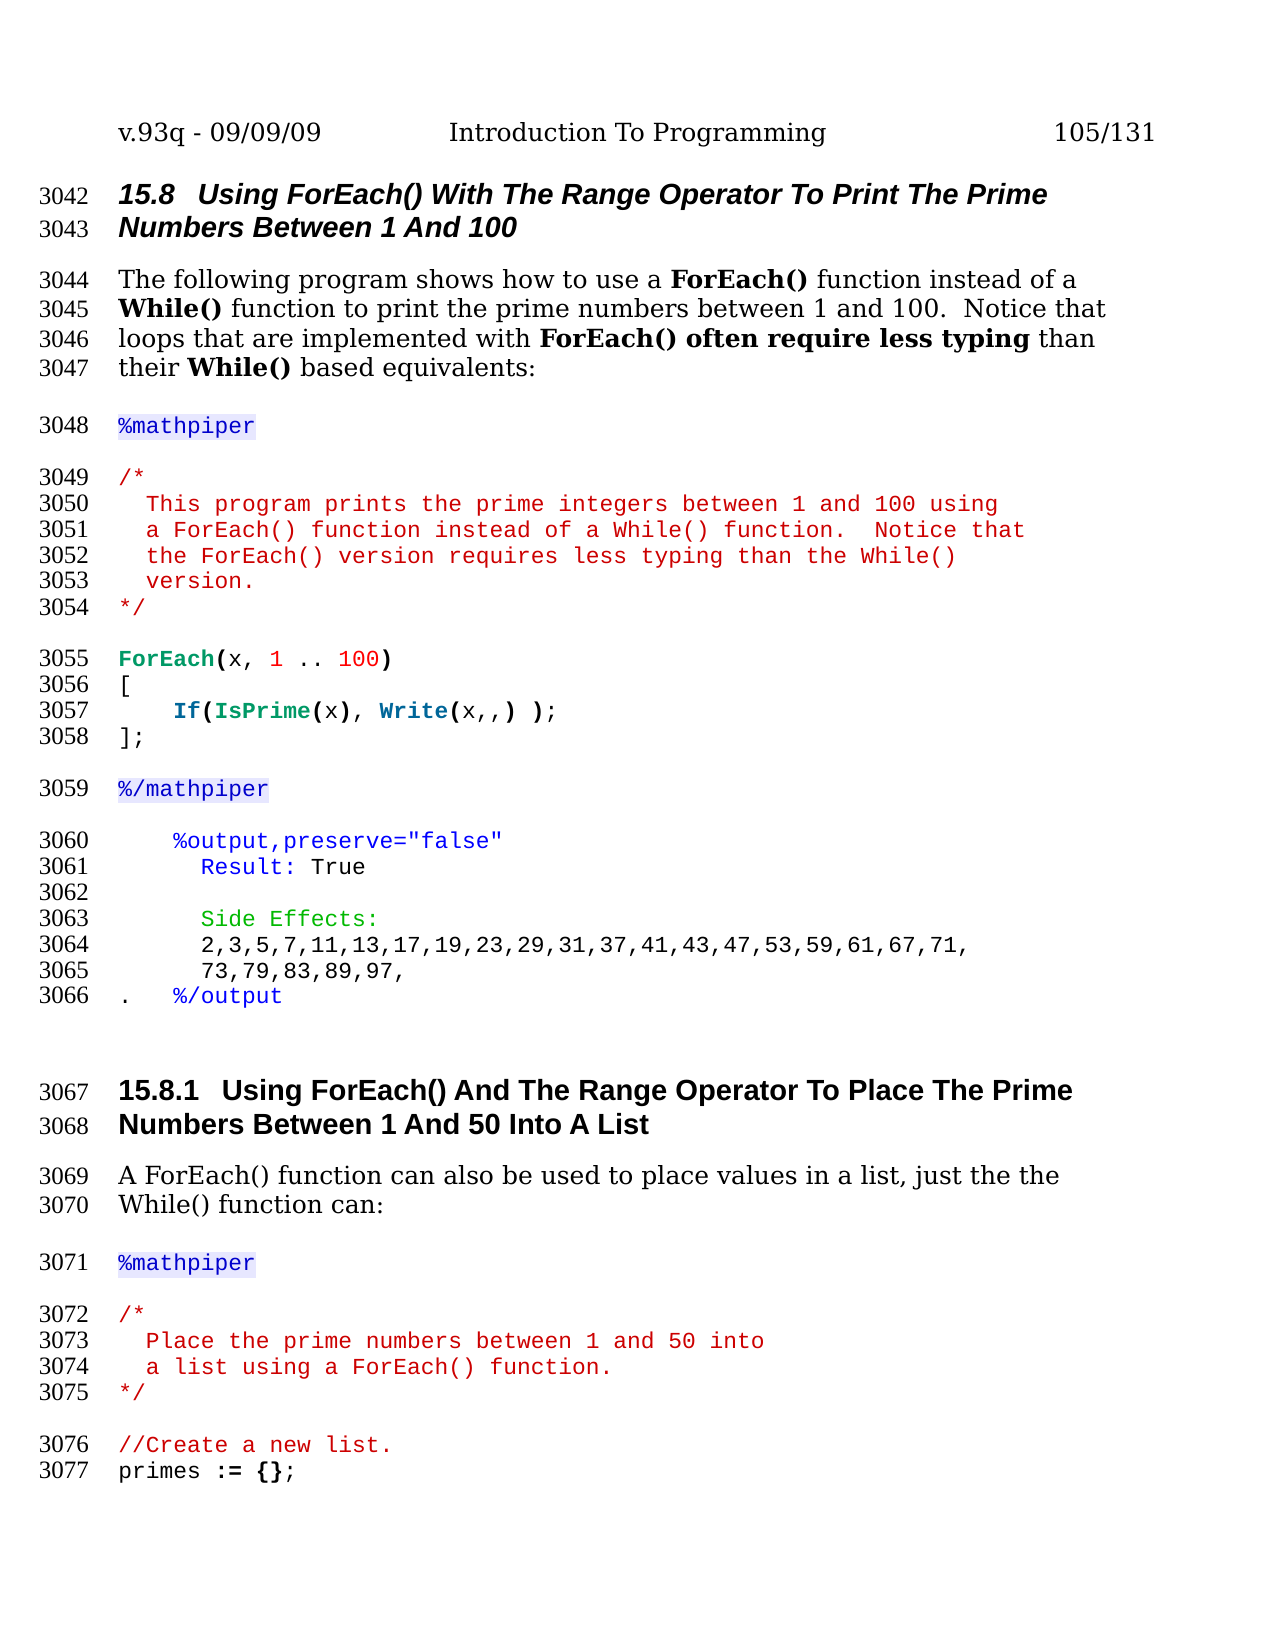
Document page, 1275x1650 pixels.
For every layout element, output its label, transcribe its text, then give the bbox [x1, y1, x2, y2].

text Side Effects: [118, 907, 1157, 933]
text */ [118, 596, 1157, 622]
subtitle Using ForEach() With The Range Operator To Print The Prime Numbers Between 1 And 100 [118, 177, 1157, 244]
text /* [118, 466, 1157, 492]
text 73,79,83,89,97, [118, 959, 1157, 985]
text Place the prime numbers between 1 and 50 into [118, 1329, 1157, 1355]
text */ [118, 1381, 1157, 1407]
text a ForEach() function instead of a While() function. Notice that [118, 518, 1157, 544]
text 2,3,5,7,11,13,17,19,23,29,31,37,41,43,47,53,59,61,67,71, [118, 933, 1157, 959]
text . %/output [118, 985, 1157, 1011]
text %mathpiper [118, 414, 1157, 440]
text Result: True [118, 855, 1157, 881]
text A ForEach() function can also be used to place values in a list, just the the While() function can: [118, 1161, 1157, 1220]
text %output,preserve="false" [118, 829, 1157, 855]
text %/mathpiper [118, 777, 1157, 803]
text /* [118, 1303, 1157, 1329]
subtitle Using ForEach() And The Range Operator To Place The Prime Numbers Between 1 And 50 Into A List [118, 1073, 1157, 1140]
text a list using a ForEach() function. [118, 1355, 1157, 1381]
text version. [118, 570, 1157, 596]
text ]; [118, 726, 1157, 751]
text The following program shows how to use a ForEach() function instead of a While() function to print the prime numbers between 1 and 100. Notice that loops that are implemented with ForEach() often require less typing than their While() based equivalents: [118, 265, 1157, 382]
text //Create a new list. [118, 1433, 1157, 1459]
text ForEach(x, 1 .. 100) [118, 648, 1157, 674]
text primes := {}; [118, 1459, 1157, 1485]
text [ [118, 674, 1157, 699]
text If(IsPrime(x), Write(x,,) ); [118, 699, 1157, 726]
text the ForEach() version requires less typing than the While() [118, 544, 1157, 570]
text This program prints the prime integers between 1 and 100 using [118, 492, 1157, 518]
text %mathpiper [118, 1252, 1157, 1278]
